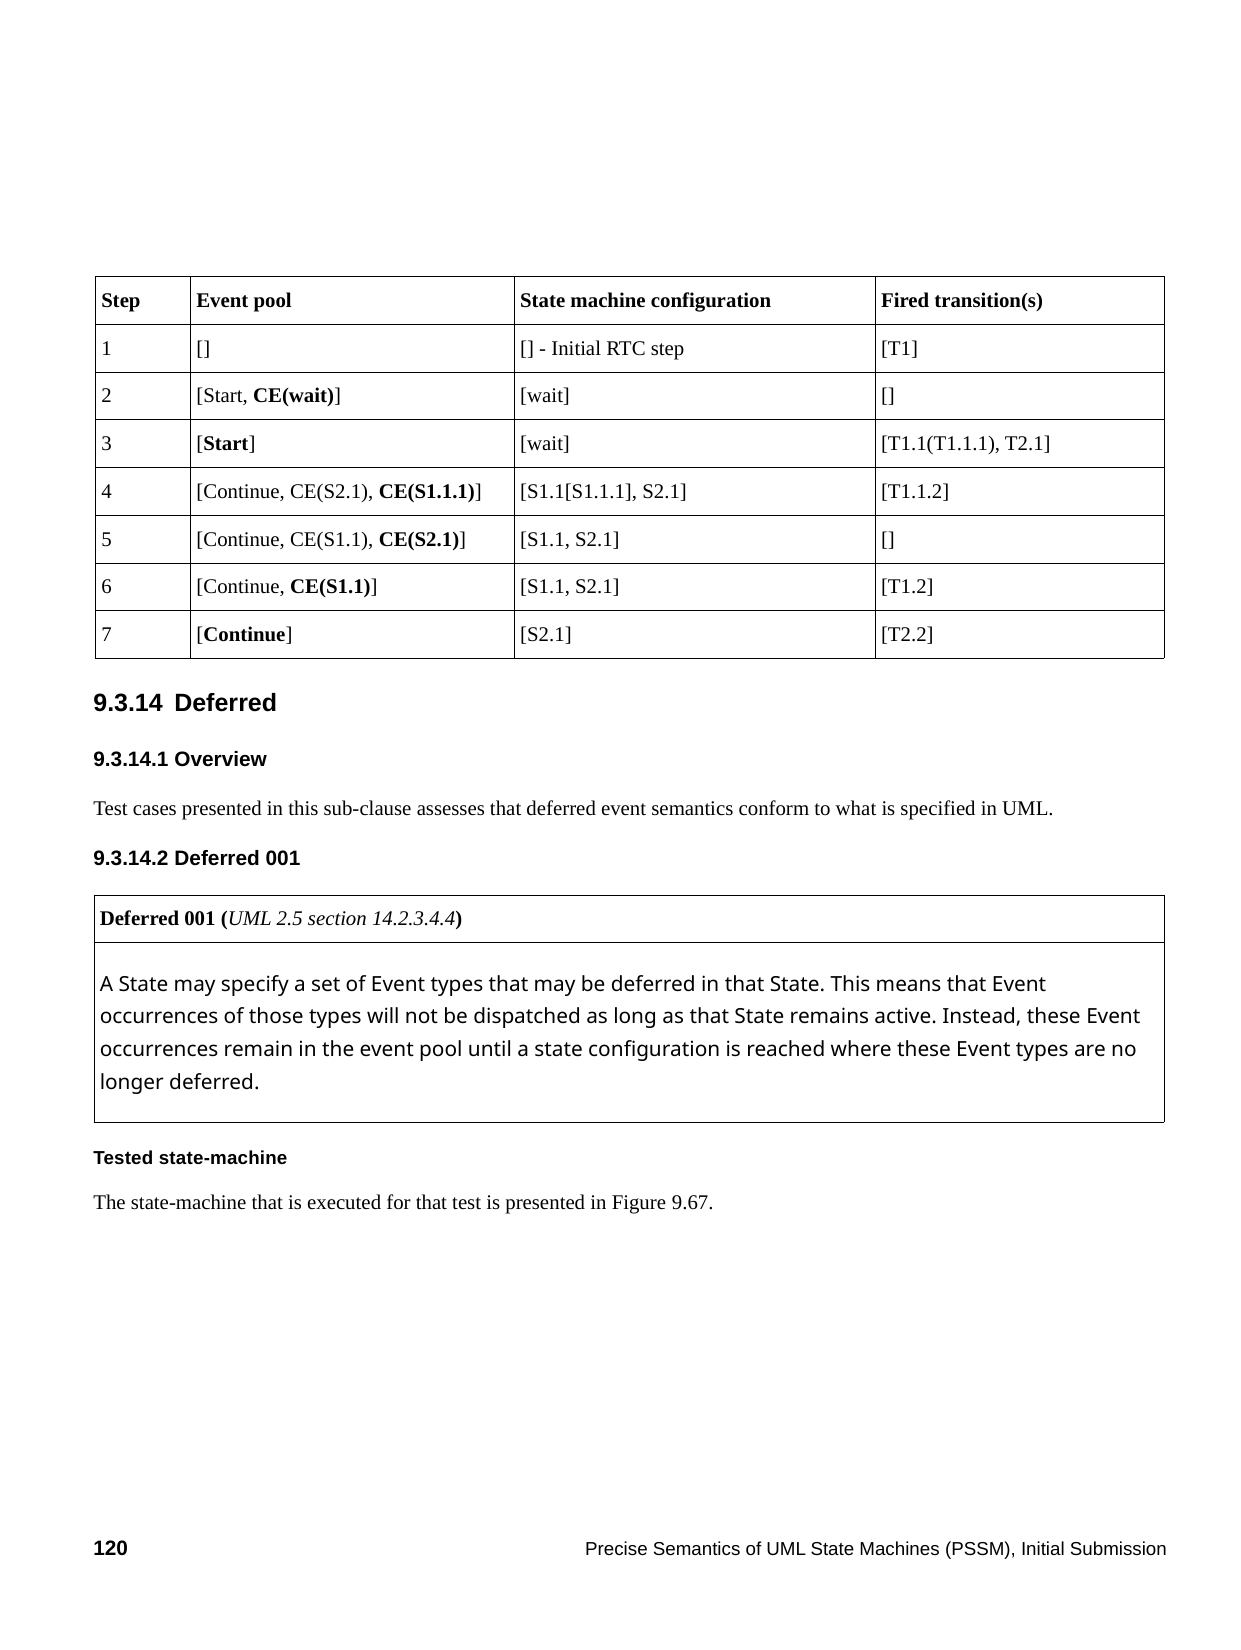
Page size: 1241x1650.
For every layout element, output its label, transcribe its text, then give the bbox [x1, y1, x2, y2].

subtitle Overview [93, 745, 1164, 770]
table_cell [] [876, 373, 1164, 419]
table_cell [T2.2] [876, 611, 1164, 658]
table_cell A State may specify a set of Event types that may be deferred in that State. This means that Event occurrences of those types will not be dispatched as long as that State remains active. Instead, these Event occurrences remain in the event pool until a state configuration is reached where these Event types are no longer deferred. [95, 943, 1164, 1122]
table_cell [Start] [191, 420, 514, 467]
text The state-machine that is executed for that test is presented in Figure 9.67. [93, 1190, 1164, 1214]
table_cell [Continue] [191, 611, 514, 658]
table_cell [Continue, CE(S2.1), CE(S1.1.1)] [191, 468, 514, 515]
subtitle Tested state-machine [93, 1147, 1164, 1169]
table_cell [S1.1, S2.1] [515, 516, 875, 562]
table_cell [Continue, CE(S1.1)] [191, 564, 514, 610]
table_cell 2 [96, 373, 190, 419]
subtitle Deferred 001 [93, 844, 1164, 869]
table_cell 1 [96, 325, 190, 372]
table_cell [T1.1(T1.1.1), T2.1] [876, 420, 1164, 467]
table_cell [] [876, 516, 1164, 562]
table_cell [] [191, 325, 514, 372]
subtitle Deferred [93, 687, 1164, 716]
table_cell [S2.1] [515, 611, 875, 658]
table_cell [wait] [515, 373, 875, 419]
table_cell [T1.1.2] [876, 468, 1164, 515]
table_cell [Continue, CE(S1.1), CE(S2.1)] [191, 516, 514, 562]
table_header State machine configuration [515, 277, 875, 324]
table_header Deferred 001 (UML 2.5 section 14.2.3.4.4) [95, 896, 1164, 942]
table_cell [Start, CE(wait)] [191, 373, 514, 419]
table_cell 6 [96, 564, 190, 610]
table_cell 4 [96, 468, 190, 515]
table_header Step [96, 277, 190, 324]
table_cell [T1] [876, 325, 1164, 372]
table_cell [wait] [515, 420, 875, 467]
table_cell [T1.2] [876, 564, 1164, 610]
table_cell [] - Initial RTC step [515, 325, 875, 372]
table_cell [S1.1, S2.1] [515, 564, 875, 610]
table_cell [S1.1[S1.1.1], S2.1] [515, 468, 875, 515]
table_cell 5 [96, 516, 190, 562]
text Test cases presented in this sub-clause assesses that deferred event semantics conform to what is specified in UML. [93, 795, 1164, 819]
table_header Fired transition(s) [876, 277, 1164, 324]
table_cell 7 [96, 611, 190, 658]
table_cell 3 [96, 420, 190, 467]
table_header Event pool [191, 277, 514, 324]
